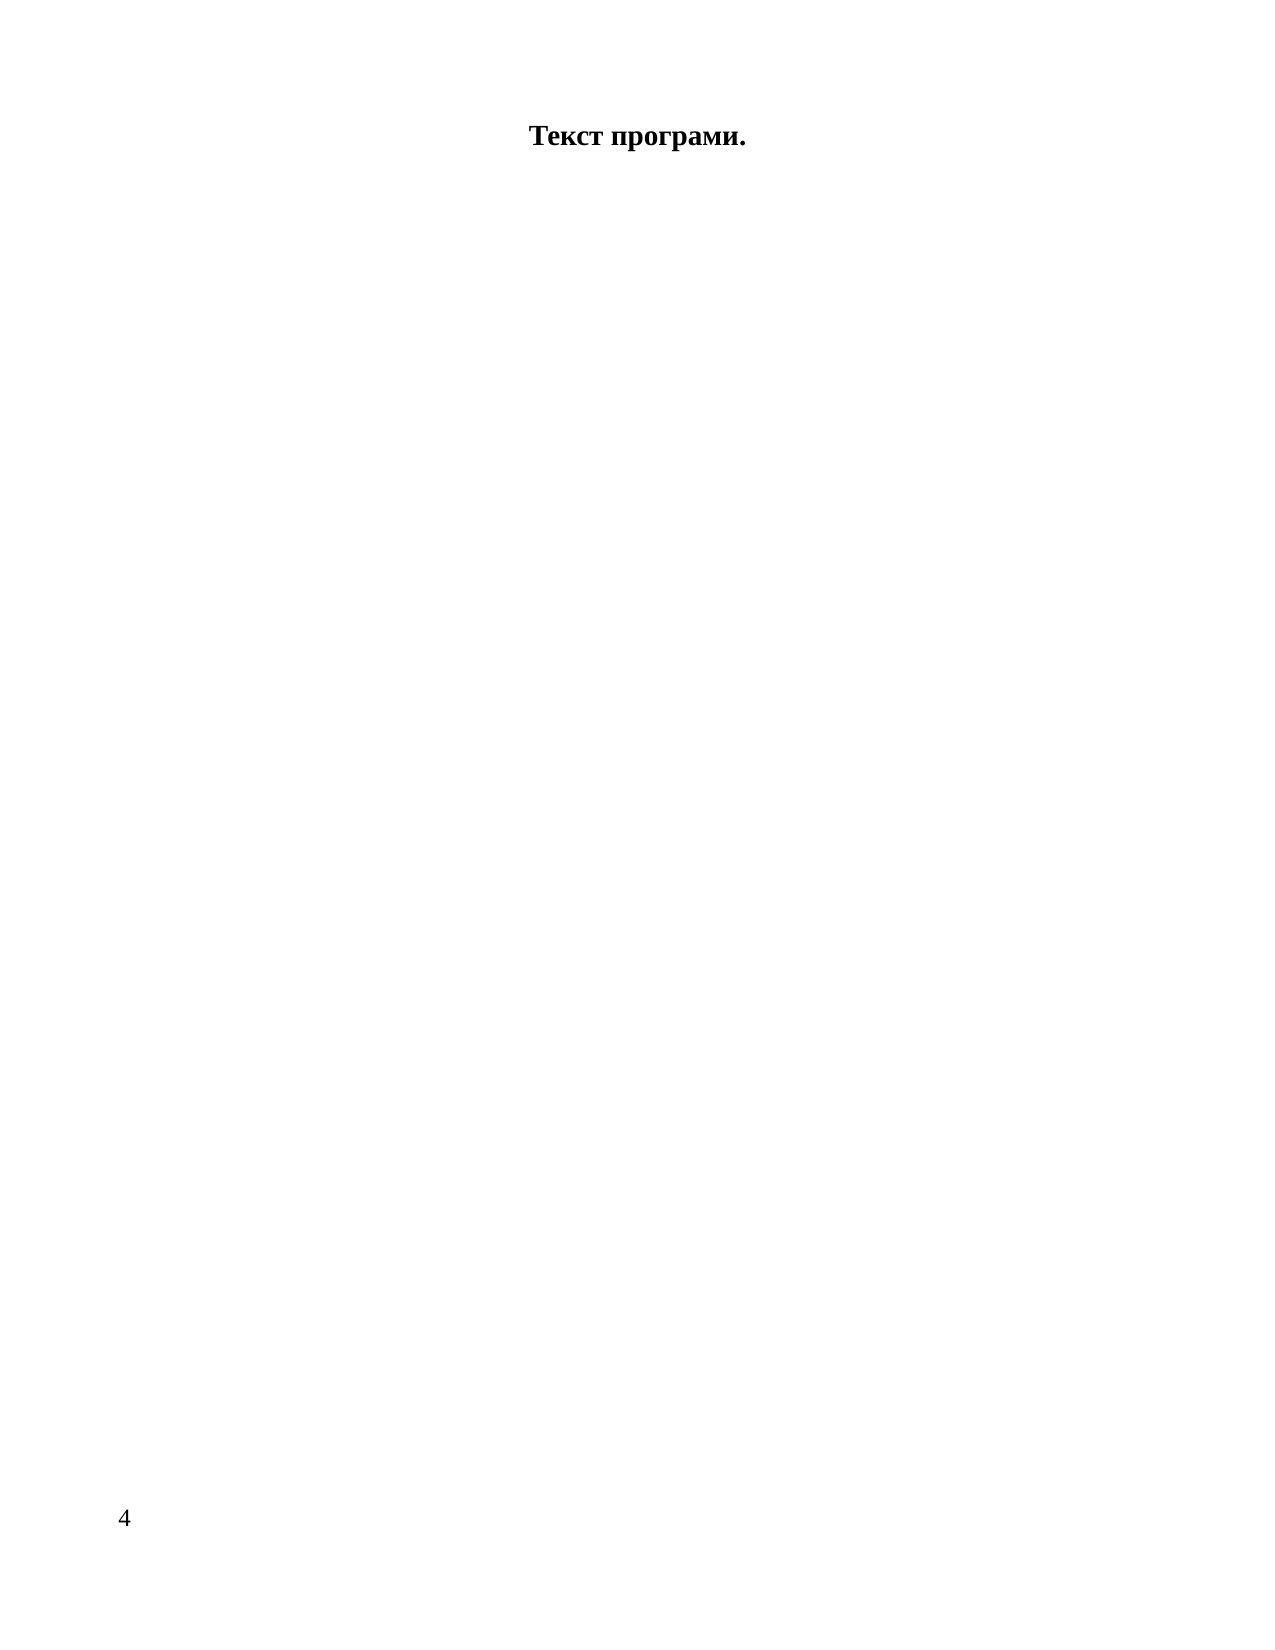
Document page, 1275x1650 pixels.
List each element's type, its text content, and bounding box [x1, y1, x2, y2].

text Текст програми. [118, 118, 1157, 152]
